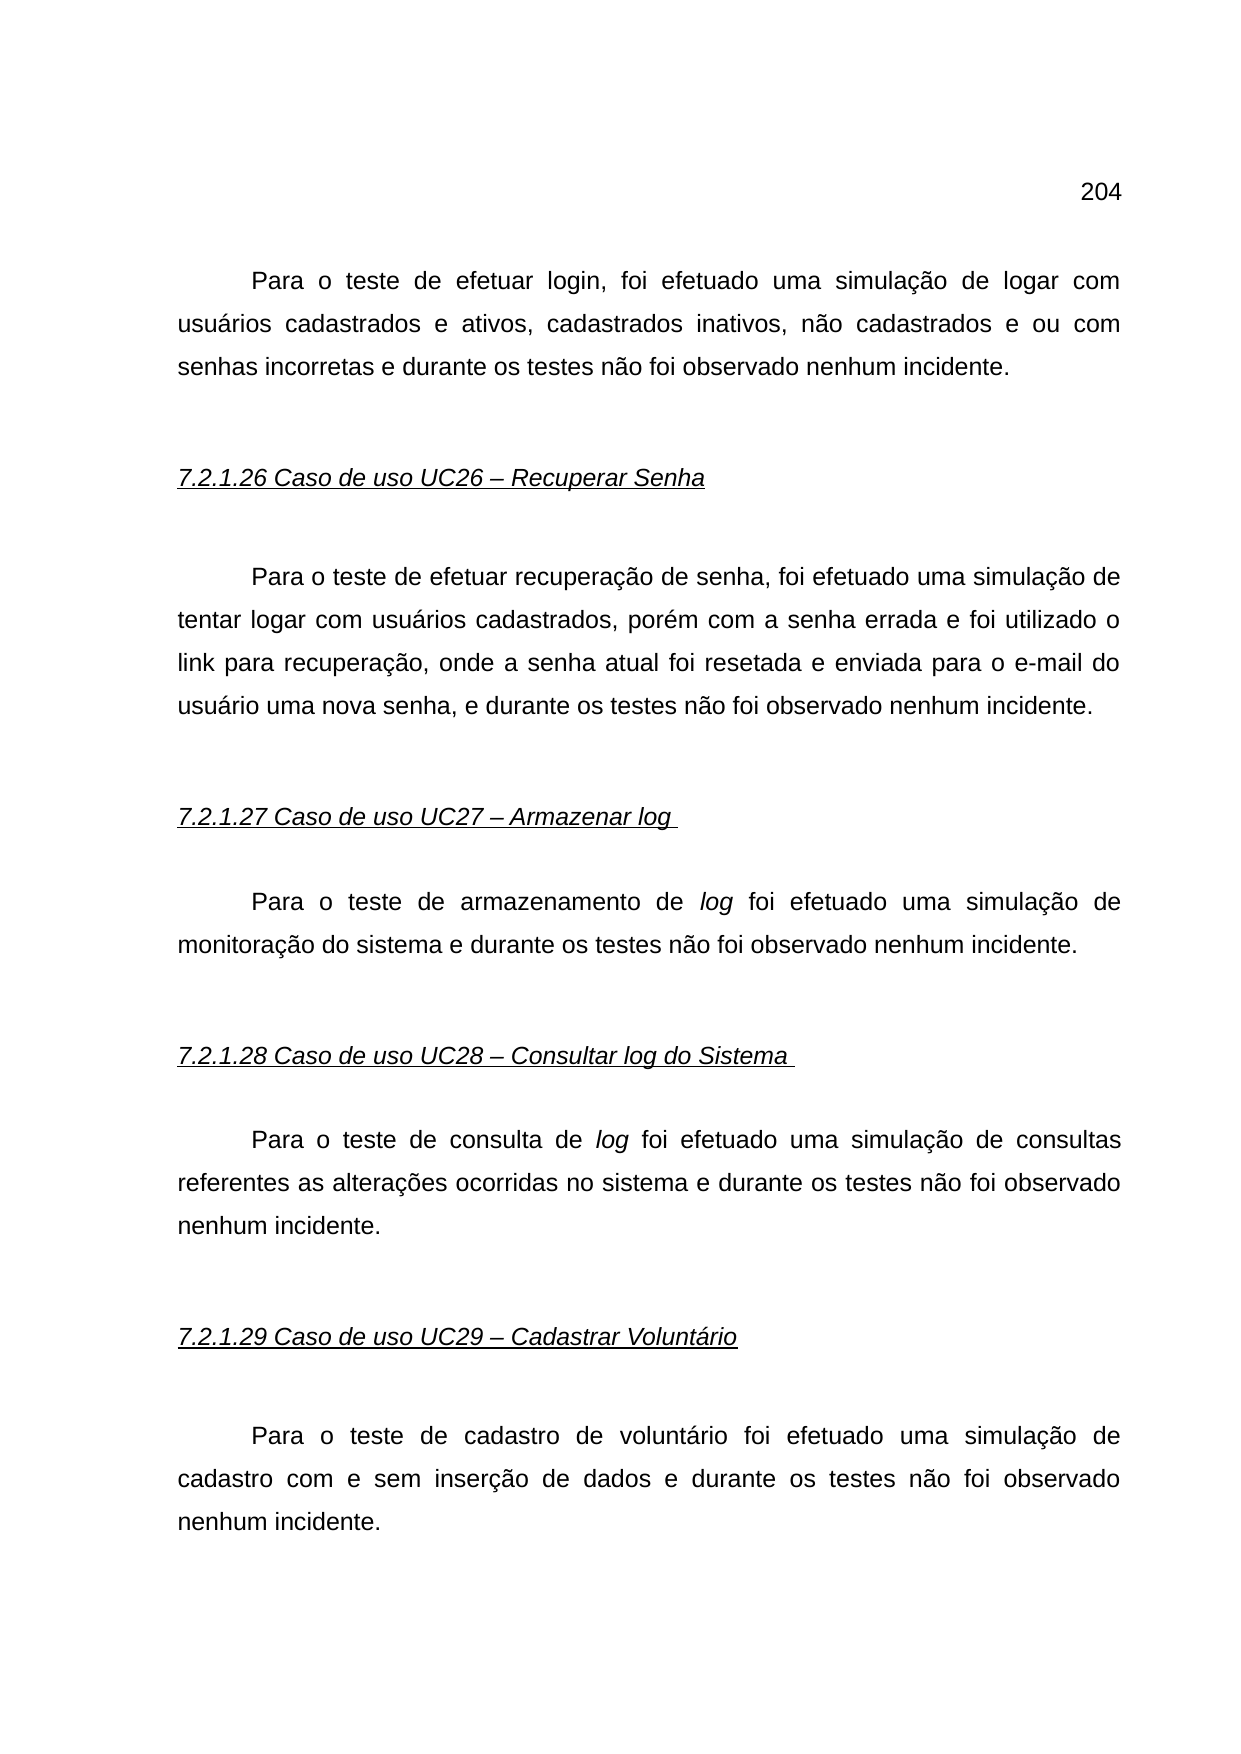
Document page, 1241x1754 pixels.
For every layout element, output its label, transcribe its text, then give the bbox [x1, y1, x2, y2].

subtitle 7.2.1.28 Caso de uso UC28 – Consultar log do Sistema [177, 1041, 1122, 1069]
text Para o teste de armazenamento de log foi efetuado uma simulação de monitoração do sistema e durante os testes não foi observado nenhum incidente. [177, 886, 1122, 958]
text Para o teste de efetuar recuperação de senha, foi efetuado uma simulação de tentar logar com usuários cadastrados, porém com a senha errada e foi utilizado o link para recuperação, onde a senha atual foi resetada e enviada para o e-mail do usuário uma nova senha, e durante os testes não foi observado nenhum incidente. [177, 562, 1122, 720]
subtitle 7.2.1.26 Caso de uso UC26 – Recuperar Senha [177, 463, 1122, 492]
subtitle 7.2.1.29 Caso de uso UC29 – Cadastrar Voluntário [177, 1322, 1122, 1351]
text Para o teste de efetuar login, foi efetuado uma simulação de logar com usuários cadastrados e ativos, cadastrados inativos, não cadastrados e ou com senhas incorretas e durante os testes não foi observado nenhum incidente. [177, 266, 1122, 381]
text Para o teste de cadastro de voluntário foi efetuado uma simulação de cadastro com e sem inserção de dados e durante os testes não foi observado nenhum incidente. [177, 1421, 1122, 1536]
subtitle 7.2.1.27 Caso de uso UC27 – Armazenar log [177, 802, 1122, 831]
text Para o teste de consulta de log foi efetuado uma simulação de consultas referentes as alterações ocorridas no sistema e durante os testes não foi observado nenhum incidente. [177, 1125, 1122, 1240]
